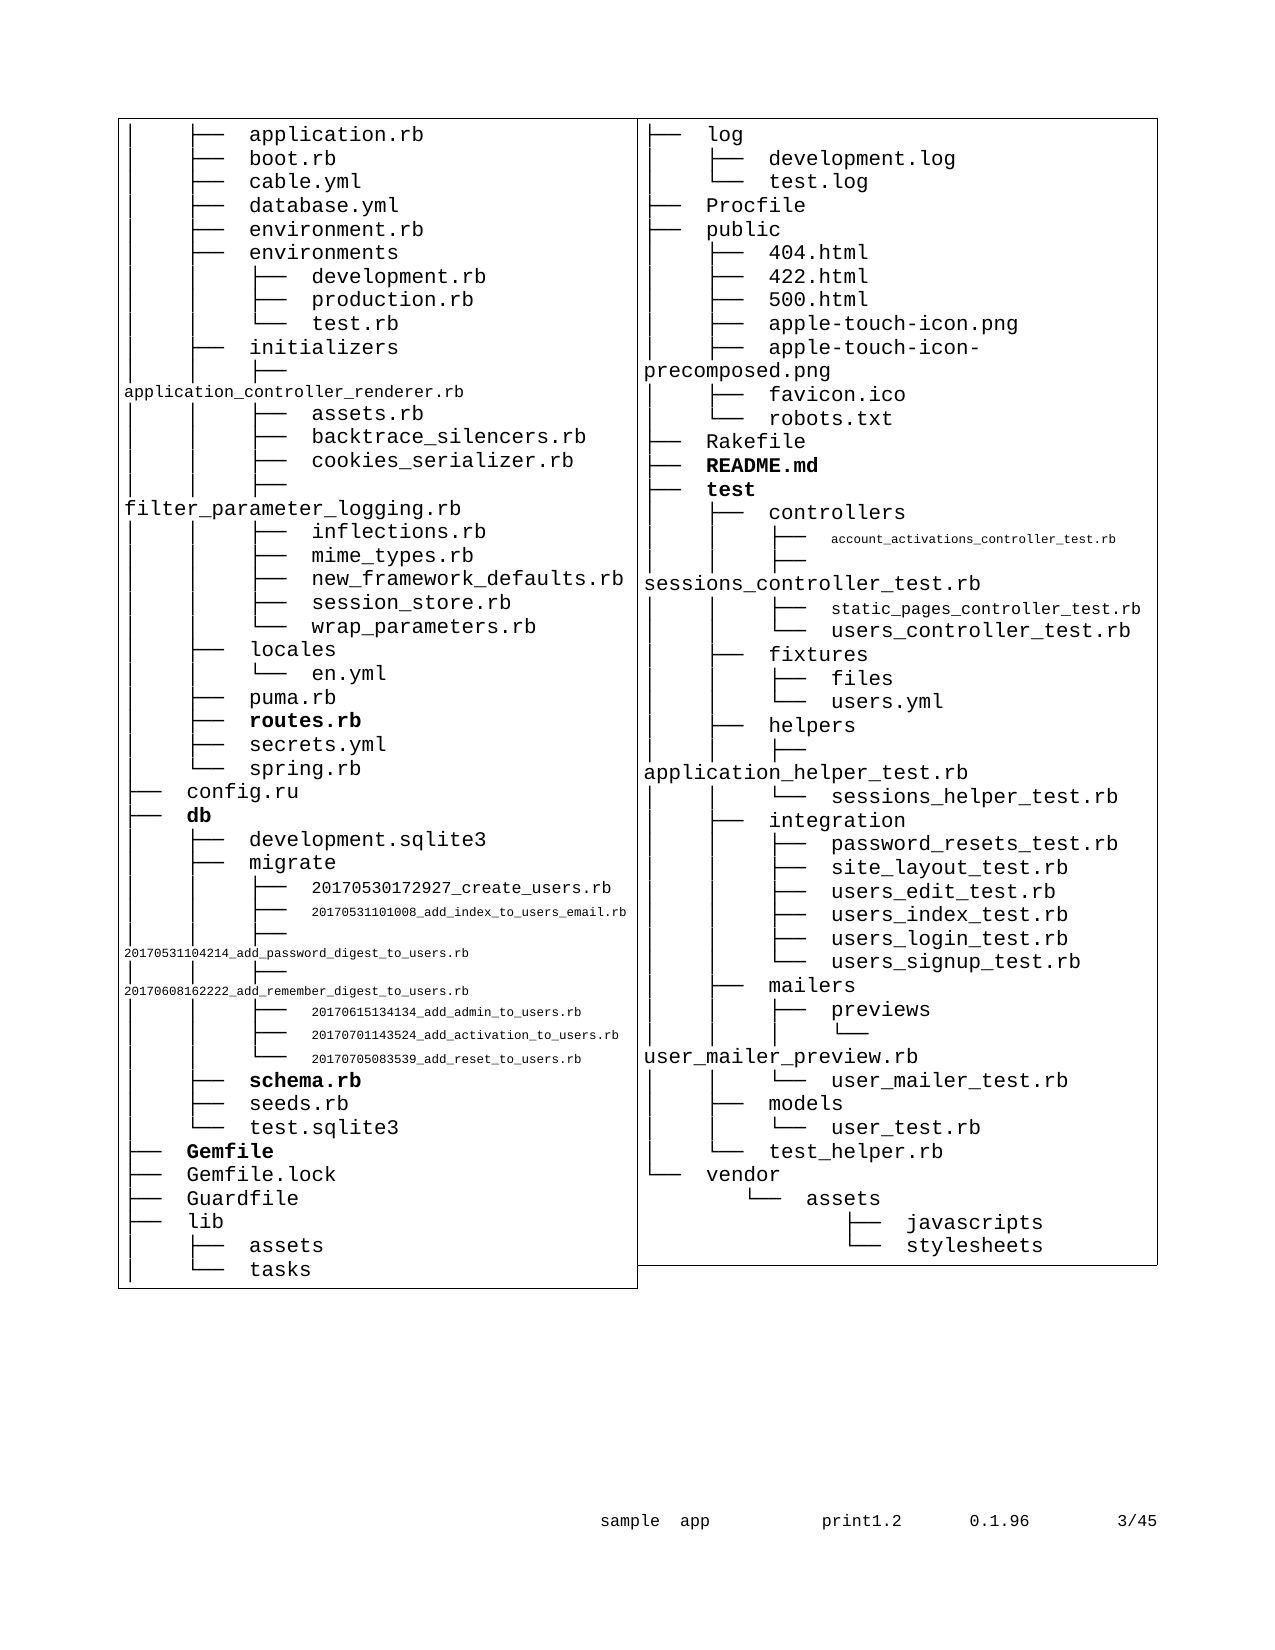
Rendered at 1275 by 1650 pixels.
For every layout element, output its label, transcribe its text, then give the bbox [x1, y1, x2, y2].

table_header │ ├── application.rb │ ├── boot.rb │ ├── cable.yml │ ├── database.yml │ ├── environment.rb │ ├── environments │ │ ├── development.rb │ │ ├── production.rb │ │ └── test.rb │ ├── initializers │ │ ├── application_controller_renderer.rb │ │ ├── assets.rb │ │ ├── backtrace_silencers.rb │ │ ├── cookies_serializer.rb │ │ ├── filter_parameter_logging.rb │ │ ├── inflections.rb │ │ ├── mime_types.rb │ │ ├── new_framework_defaults.rb │ │ ├── session_store.rb │ │ └── wrap_parameters.rb │ ├── locales │ │ └── en.yml │ ├── puma.rb │ ├── routes.rb │ ├── secrets.yml │ └── spring.rb ├── config.ru ├── db │ ├── development.sqlite3 │ ├── migrate │ │ ├── 20170530172927_create_users.rb │ │ ├── 20170531101008_add_index_to_users_email.rb │ │ ├── 20170531104214_add_password_digest_to_users.rb │ │ ├── 20170608162222_add_remember_digest_to_users.rb │ │ ├── 20170615134134_add_admin_to_users.rb │ │ ├── 20170701143524_add_activation_to_users.rb │ │ └── 20170705083539_add_reset_to_users.rb │ ├── schema.rb │ ├── seeds.rb │ └── test.sqlite3 ├── Gemfile ├── Gemfile.lock ├── Guardfile ├── lib │ ├── assets │ └── tasks [119, 119, 637, 1288]
table_header ├── log │ ├── development.log │ └── test.log ├── Procfile ├── public │ ├── 404.html │ ├── 422.html │ ├── 500.html │ ├── apple-touch-icon.png │ ├── apple-touch-icon-precomposed.png │ ├── favicon.ico │ └── robots.txt ├── Rakefile ├── README.md ├── test │ ├── controllers │ │ ├── account_activations_controller_test.rb │ │ ├── sessions_controller_test.rb │ │ ├── static_pages_controller_test.rb │ │ └── users_controller_test.rb │ ├── fixtures │ │ ├── files │ │ └── users.yml │ ├── helpers │ │ ├── application_helper_test.rb │ │ └── sessions_helper_test.rb │ ├── integration │ │ ├── password_resets_test.rb │ │ ├── site_layout_test.rb │ │ ├── users_edit_test.rb │ │ ├── users_index_test.rb │ │ ├── users_login_test.rb │ │ └── users_signup_test.rb │ ├── mailers │ │ ├── previews │ │ │ └── user_mailer_preview.rb │ │ └── user_mailer_test.rb │ ├── models │ │ └── user_test.rb │ └── test_helper.rb └── vendor └── assets ├── javascripts └── stylesheets [638, 119, 1157, 1265]
